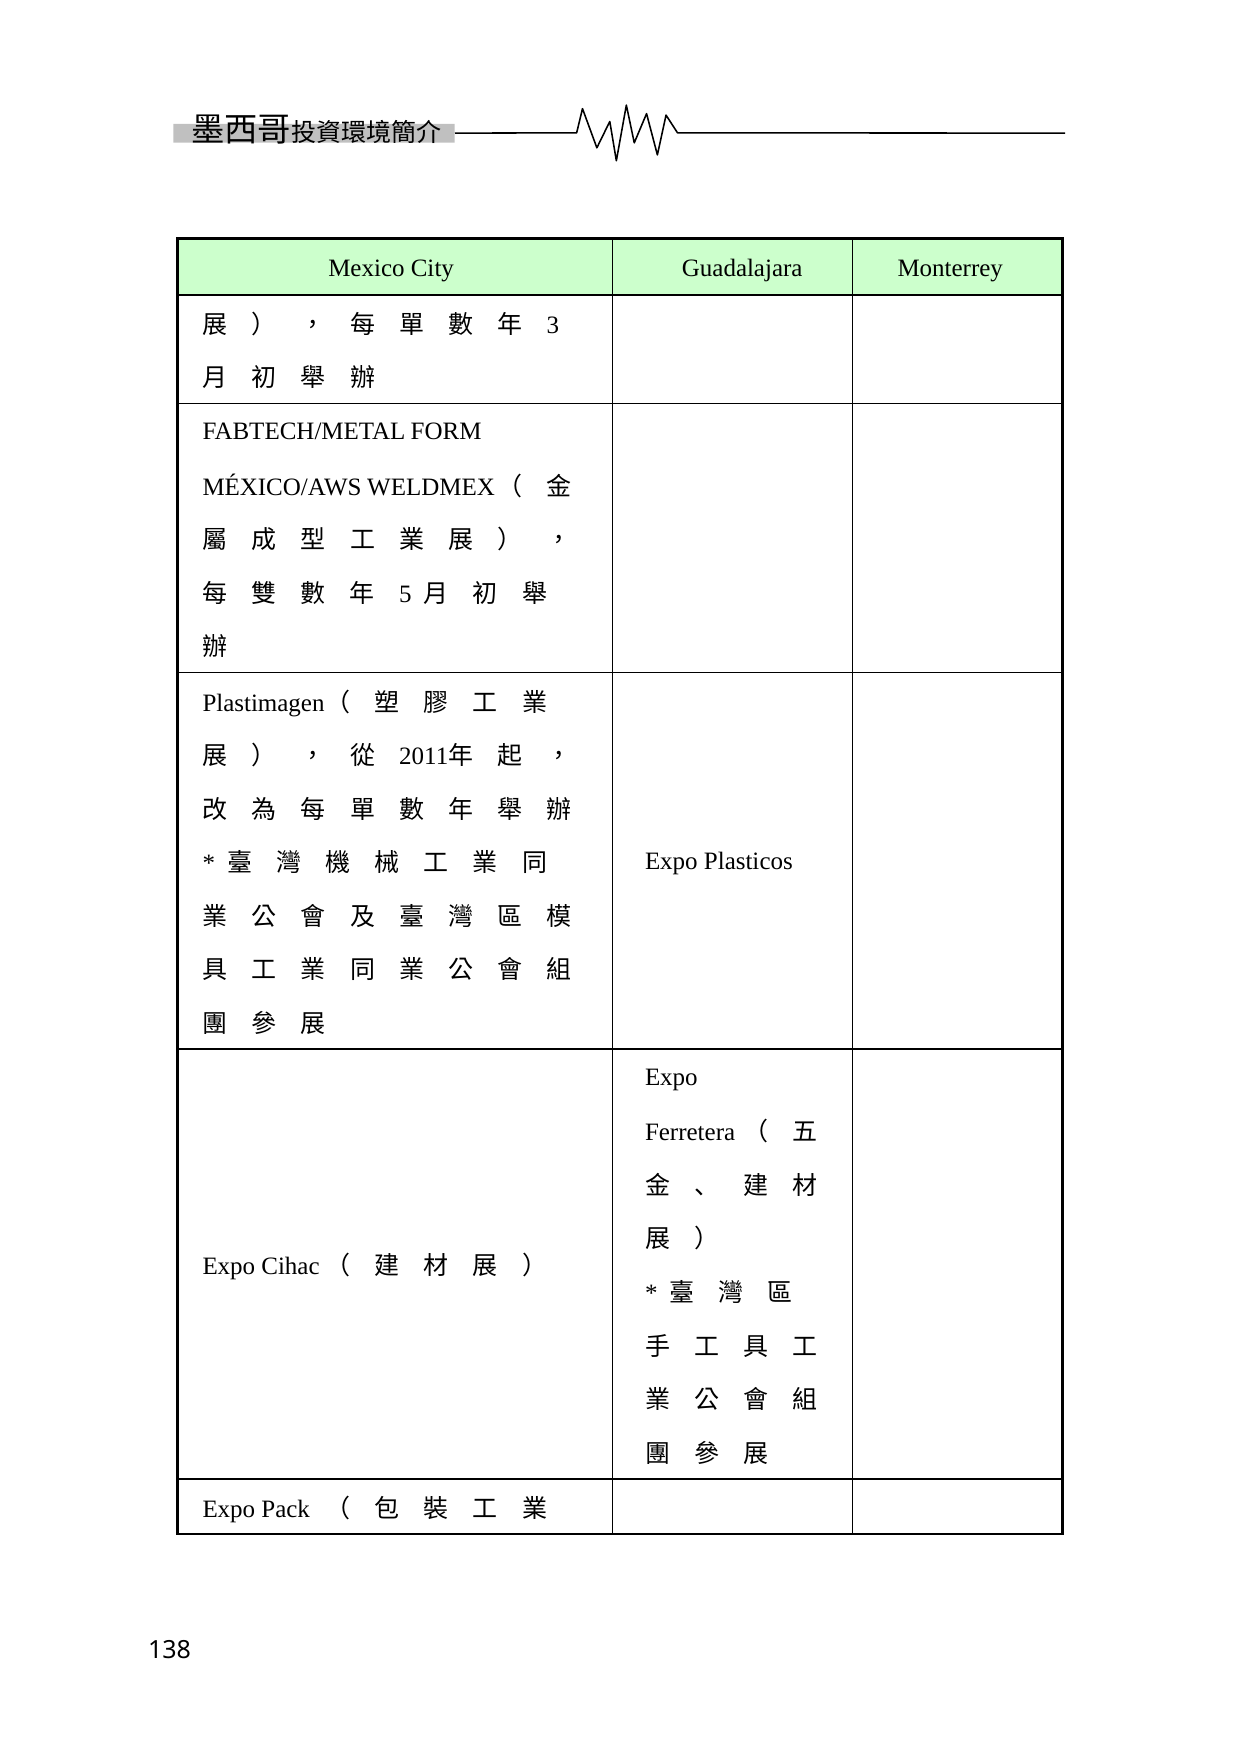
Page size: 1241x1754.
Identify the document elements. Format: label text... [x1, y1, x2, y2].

table_cell [853, 404, 1061, 672]
table_cell Plastimagen（塑膠工業展），從2011年起，改為每單數年舉辦 *臺灣機械工業同業公會及臺灣區模具工業同業公會組團參展 [179, 673, 612, 1048]
table_cell Expo Plasticos [613, 673, 852, 1048]
table_cell [853, 1480, 1061, 1533]
table_header Guadalajara [613, 240, 852, 294]
table_cell 展），每單數年3月初舉辦 [179, 296, 612, 402]
table_cell [613, 296, 852, 402]
table_cell Expo Pack（包裝工業 [179, 1480, 612, 1533]
table_cell [613, 404, 852, 672]
table_cell Expo Ferretera（五金、建材展） *臺灣區手工具工業公會組團參展 [613, 1050, 852, 1478]
table_cell Expo Cihac（建材展） [179, 1050, 612, 1478]
table_header Mexico City [179, 240, 612, 294]
table_cell [613, 1480, 852, 1533]
table_cell [853, 296, 1061, 402]
table_cell [853, 673, 1061, 1048]
table_cell [853, 1050, 1061, 1478]
table_header Monterrey [853, 240, 1061, 294]
table_cell FABTECH/METAL FORM MÉXICO/AWS WELDMEX（金屬成型工業展），每雙數年5月初舉辦 [179, 404, 612, 672]
